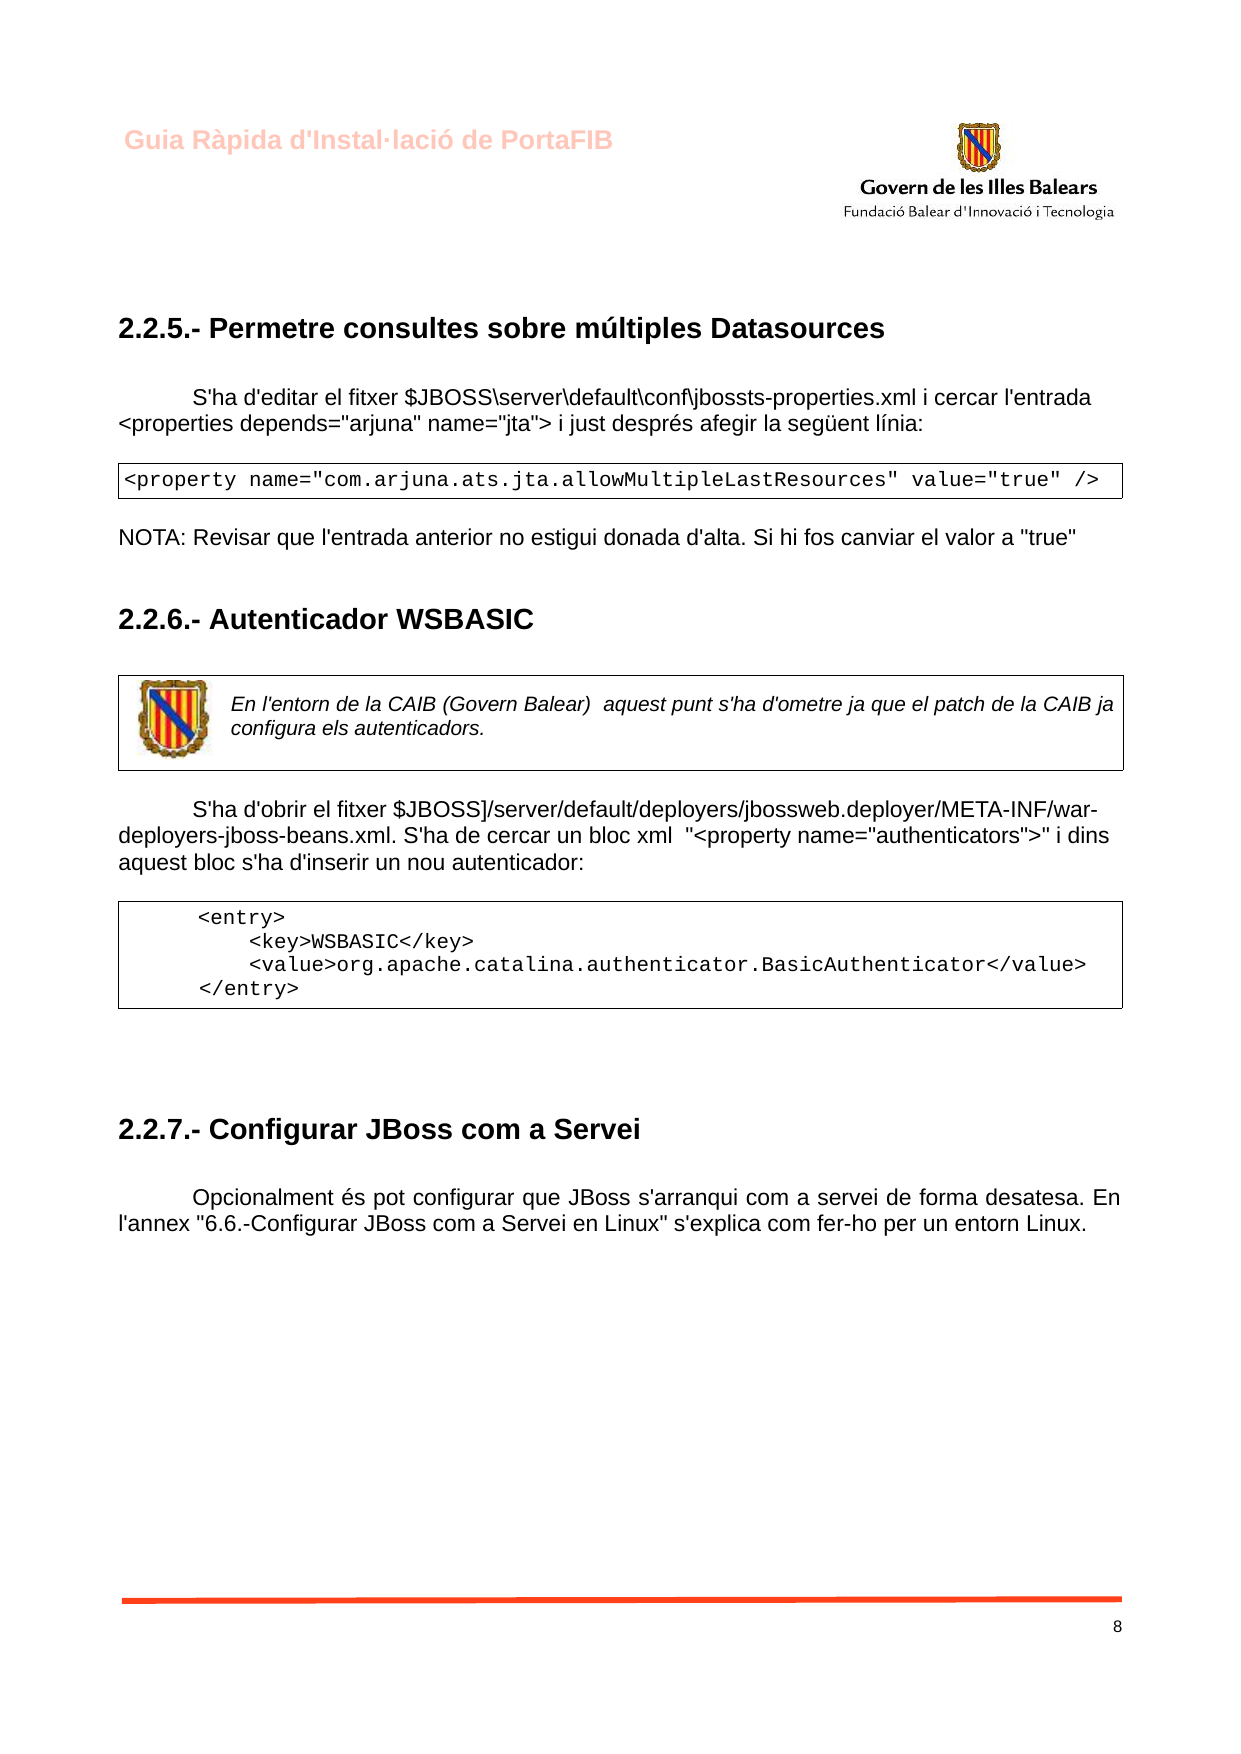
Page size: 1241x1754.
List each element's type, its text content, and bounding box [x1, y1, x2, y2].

text NOTA: Revisar que l'entrada anterior no estigui donada d'alta. Si hi fos canviar el valor a "true" [118, 524, 1122, 551]
picture [840, 123, 1117, 220]
picture [134, 680, 214, 760]
subtitle Autenticador WSBASIC [118, 602, 1122, 636]
table_header <entry> <key>WSBASIC</key> <value>org.apache.catalina.authenticator.BasicAuthenticator</value> </entry> [119, 902, 1122, 1007]
text S'ha d'editar el fitxer $JBOSS\server\default\conf\jbossts-properties.xml i cercar l'entrada <properties depends="arjuna" name="jta"> i just després afegir la següent línia: [118, 384, 1122, 436]
table_header [119, 676, 225, 769]
table_header En l'entorn de la CAIB (Govern Balear) aquest punt s'ha d'ometre ja que el patch de la CAIB ja configura els autenticadors. [225, 676, 1123, 769]
text Opcionalment és pot configurar que JBoss s'arranqui com a servei de forma desatesa. En l'annex "6.6.-Configurar JBoss com a Servei en Linux" s'explica com fer-ho per un entorn Linux. [118, 1184, 1122, 1237]
text S'ha d'obrir el fitxer $JBOSS]/server/default/deployers/jbossweb.deployer/META-INF/war-deployers-jboss-beans.xml. S'ha de cercar un bloc xml "<property name="authenticators">" i dins aquest bloc s'ha d'inserir un nou autenticador: [118, 796, 1122, 875]
subtitle Configurar JBoss com a Servei [118, 1112, 1122, 1145]
subtitle Permetre consultes sobre múltiples Datasources [118, 311, 1122, 345]
table_header <property name="com.arjuna.ats.jta.allowMultipleLastResources" value="true" /> [119, 464, 1122, 498]
